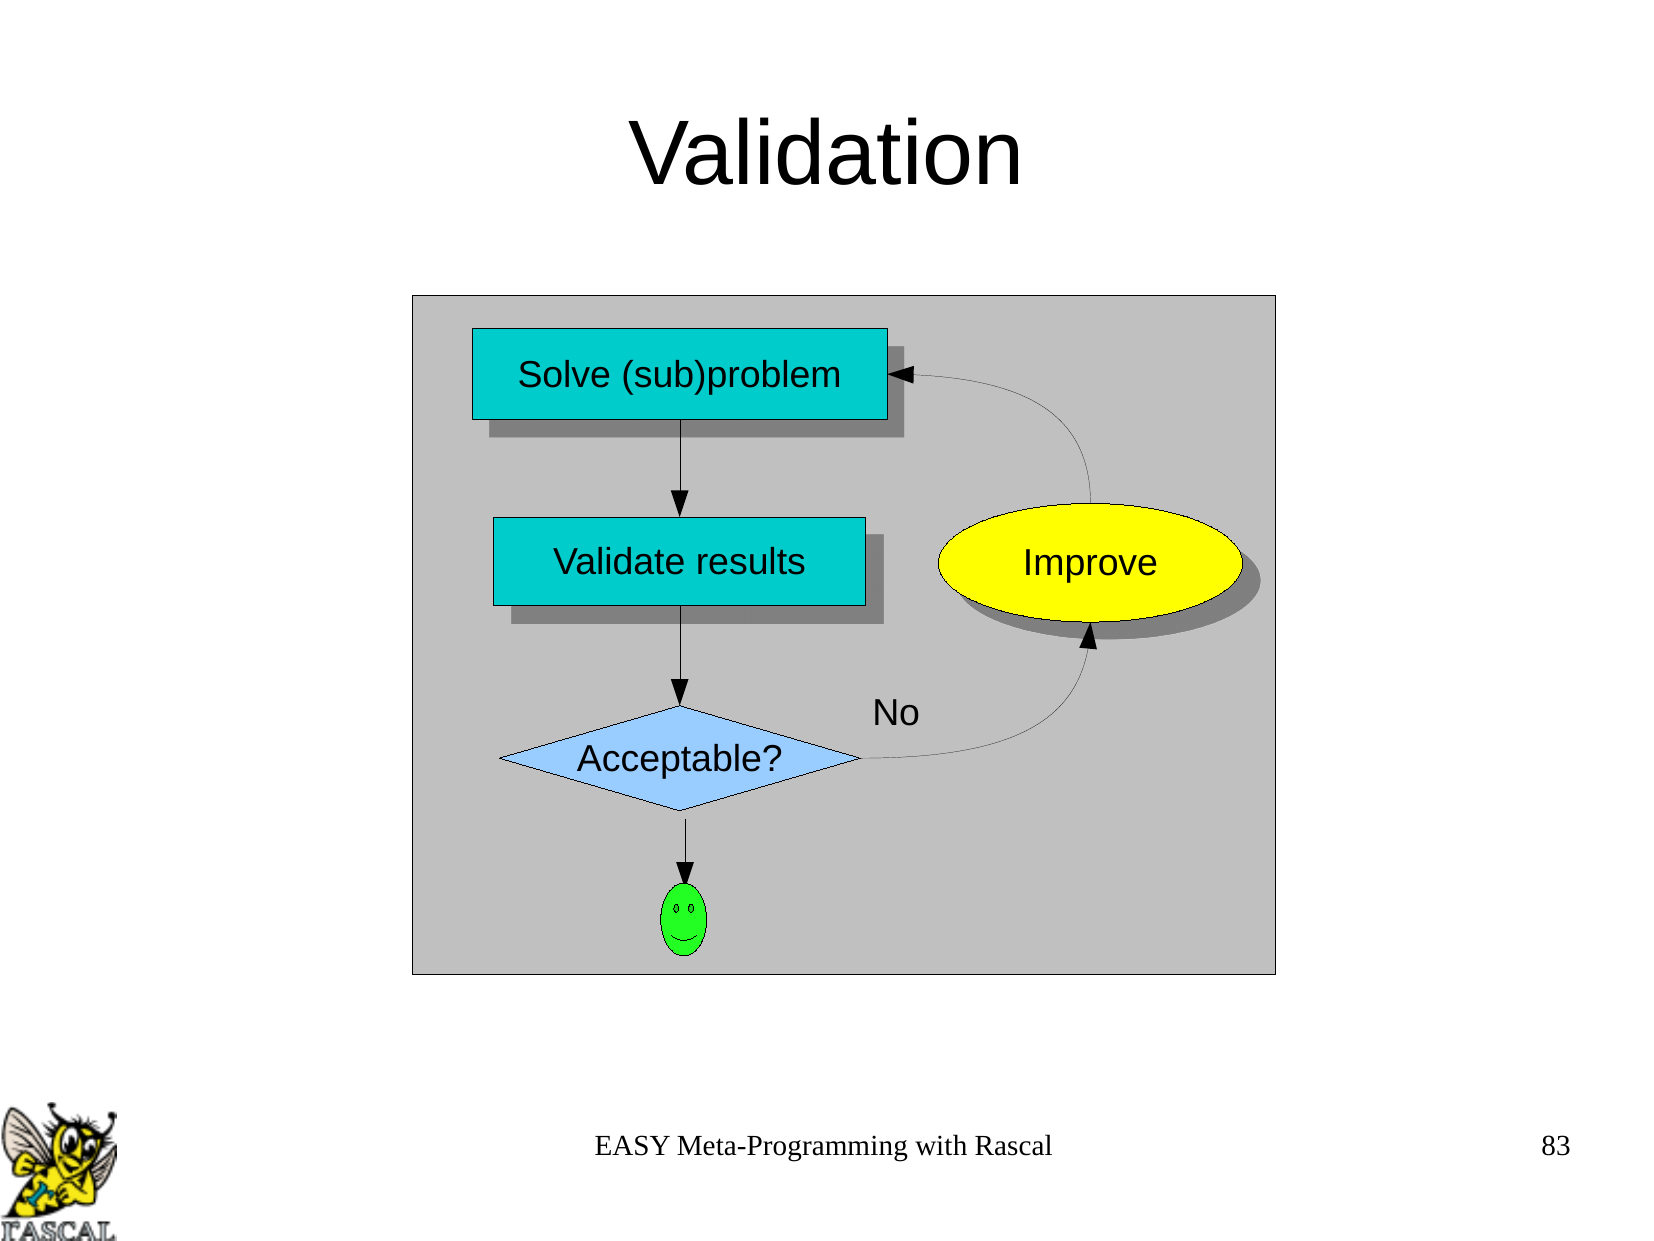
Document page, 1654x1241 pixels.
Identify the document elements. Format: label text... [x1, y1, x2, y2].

text_box Validate results [493, 517, 866, 606]
title Validation [82, 56, 1571, 250]
text_box No [857, 684, 935, 741]
picture [0, 1102, 117, 1241]
text_box [412, 295, 1276, 975]
text_box Improve [938, 503, 1243, 623]
text_box Acceptable? [499, 705, 860, 811]
text_box Solve (sub)problem [472, 328, 888, 420]
